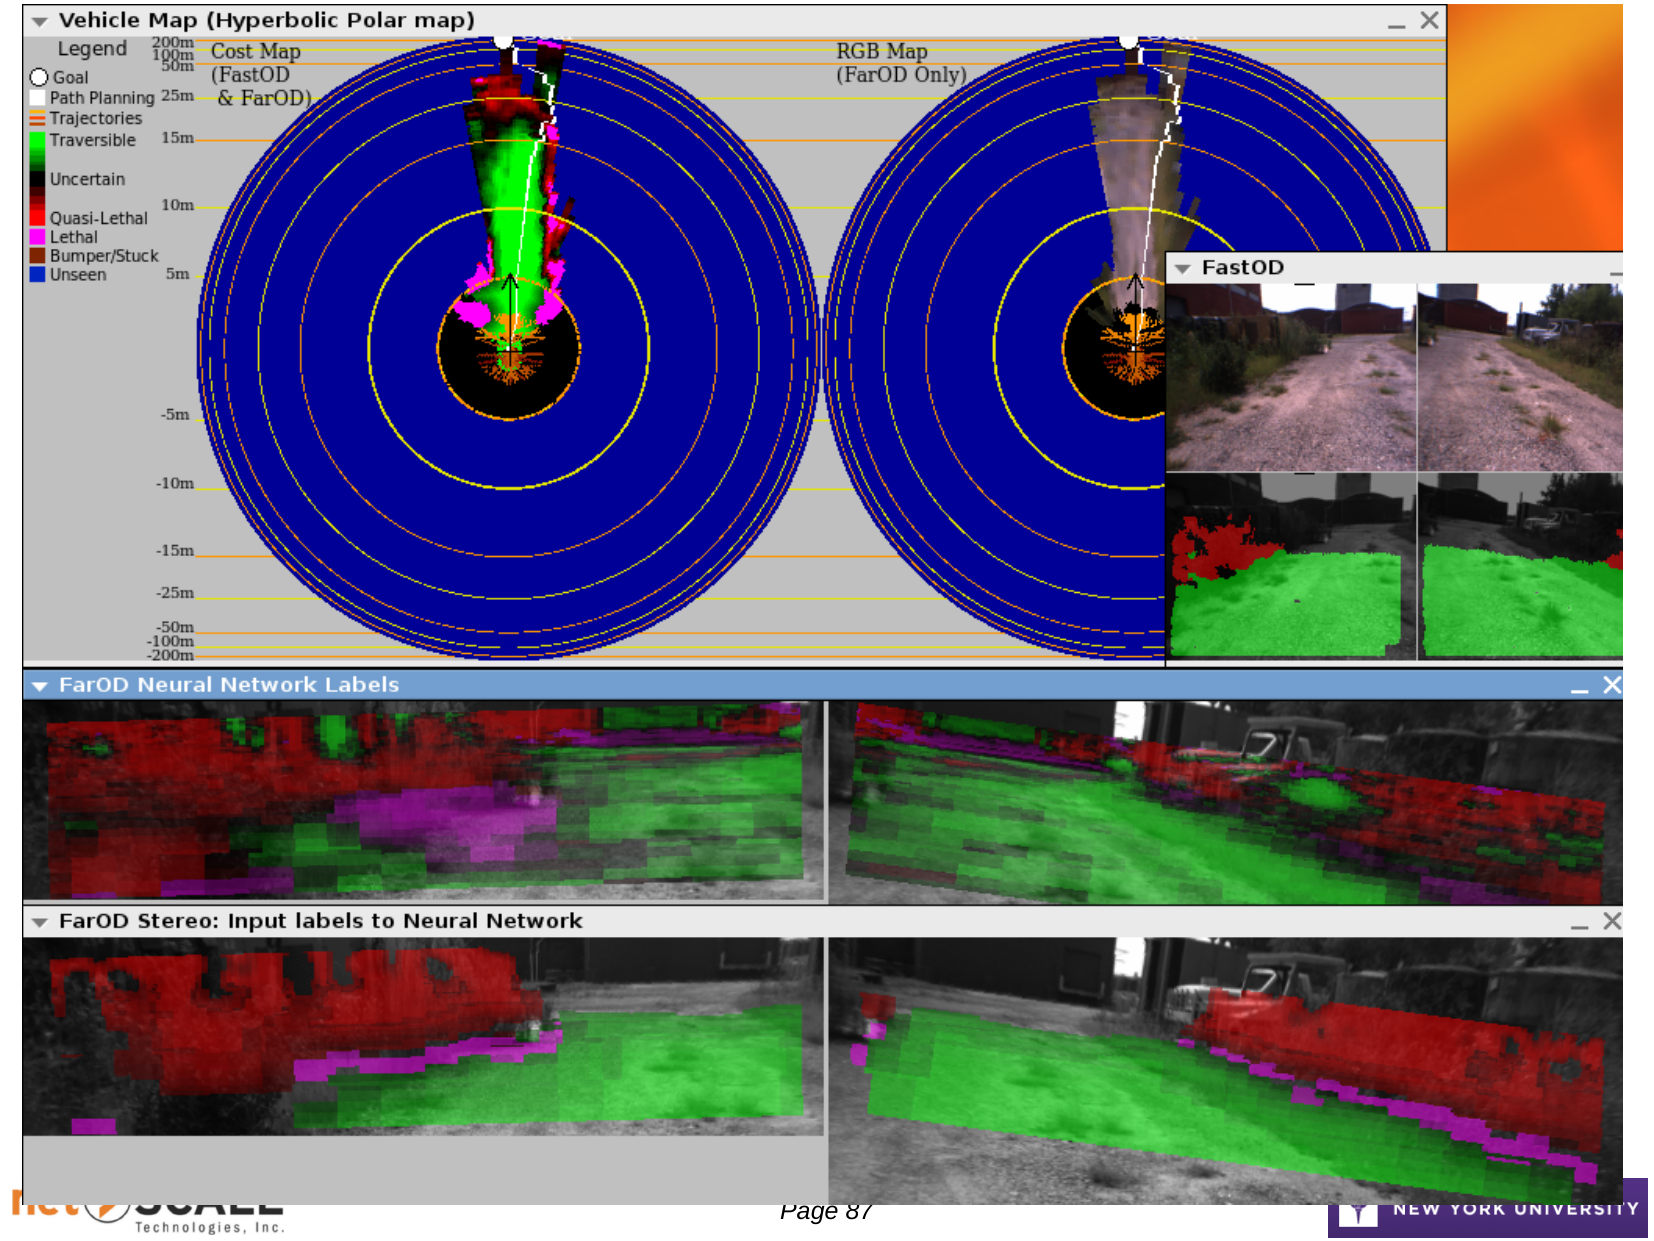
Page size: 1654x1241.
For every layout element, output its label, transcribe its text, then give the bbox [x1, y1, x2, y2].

picture [12, 4, 1648, 1238]
title Video Results [123, 0, 1626, 166]
